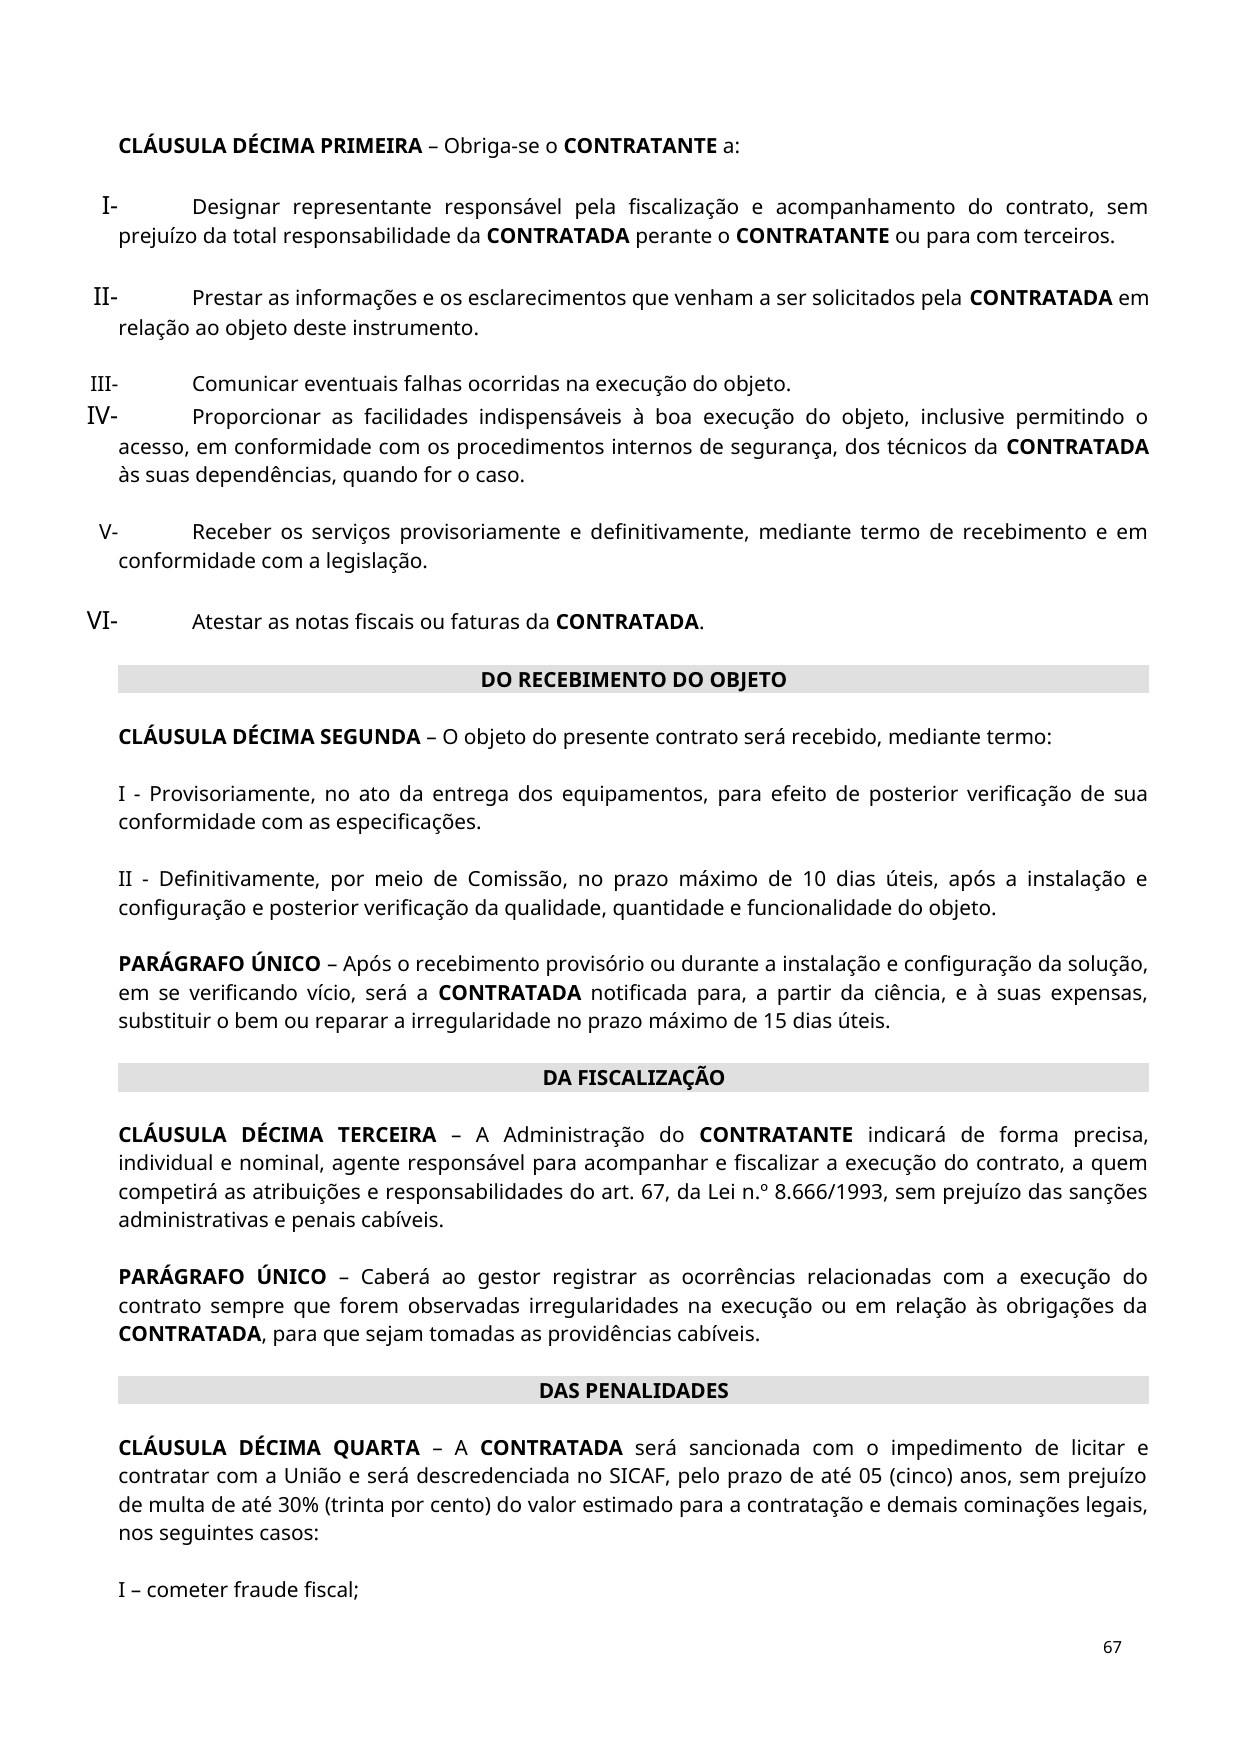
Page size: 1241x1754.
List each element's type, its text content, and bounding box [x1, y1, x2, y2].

text PARÁGRAFO ÚNICO – Após o recebimento provisório ou durante a instalação e configuração da solução, em se verificando vício, será a CONTRATADA notificada para, a partir da ciência, e à suas expensas, substituir o bem ou reparar a irregularidade no prazo máximo de 15 dias úteis. [118, 949, 1149, 1035]
text DAS PENALIDADES [118, 1376, 1149, 1404]
list Proporcionar as facilidades indispensáveis à boa execução do objeto, inclusive permitindo o acesso, em conformidade com os procedimentos internos de segurança, dos técnicos da CONTRATADA às suas dependências, quando for o caso. [118, 398, 1149, 489]
text PARÁGRAFO ÚNICO – Caberá ao gestor registrar as ocorrências relacionadas com a execução do contrato sempre que forem observadas irregularidades na execução ou em relação às obrigações da CONTRATADA, para que sejam tomadas as providências cabíveis. [118, 1262, 1149, 1348]
text CLÁUSULA DÉCIMA PRIMEIRA – Obriga-se o CONTRATANTE a: [118, 131, 1149, 159]
text CLÁUSULA DÉCIMA SEGUNDA – O objeto do presente contrato será recebido, mediante termo: [118, 722, 1149, 750]
list Comunicar eventuais falhas ocorridas na execução do objeto. [118, 369, 1149, 398]
text II - Definitivamente, por meio de Comissão, no prazo máximo de 10 dias úteis, após a instalação e configuração e posterior verificação da qualidade, quantidade e funcionalidade do objeto. [118, 864, 1149, 921]
text DA FISCALIZAÇÃO [118, 1063, 1149, 1092]
list Designar representante responsável pela fiscalização e acompanhamento do contrato, sem prejuízo da total responsabilidade da CONTRATADA perante o CONTRATANTE ou para com terceiros. [118, 188, 1149, 250]
list Prestar as informações e os esclarecimentos que venham a ser solicitados pela CONTRATADA em relação ao objeto deste instrumento. [118, 278, 1149, 341]
text DO RECEBIMENTO DO OBJETO [118, 665, 1149, 693]
text CLÁUSULA DÉCIMA QUARTA – A CONTRATADA será sancionada com o impedimento de licitar e contratar com a União e será descredenciada no SICAF, pelo prazo de até 05 (cinco) anos, sem prejuízo de multa de até 30% (trinta por cento) do valor estimado para a contratação e demais cominações legais, nos seguintes casos: [118, 1433, 1149, 1547]
list Receber os serviços provisoriamente e definitivamente, mediante termo de recebimento e em conformidade com a legislação. [118, 517, 1149, 574]
text I - Provisoriamente, no ato da entrega dos equipamentos, para efeito de posterior verificação de sua conformidade com as especificações. [118, 779, 1149, 836]
text CLÁUSULA DÉCIMA TERCEIRA – A Administração do CONTRATANTE indicará de forma precisa, individual e nominal, agente responsável para acompanhar e fiscalizar a execução do contrato, a quem competirá as atribuições e responsabilidades do art. 67, da Lei n.º 8.666/1993, sem prejuízo das sanções administrativas e penais cabíveis. [118, 1120, 1149, 1234]
text I – cometer fraude fiscal; [118, 1575, 1149, 1603]
list Atestar as notas fiscais ou faturas da CONTRATADA. [118, 603, 1149, 637]
